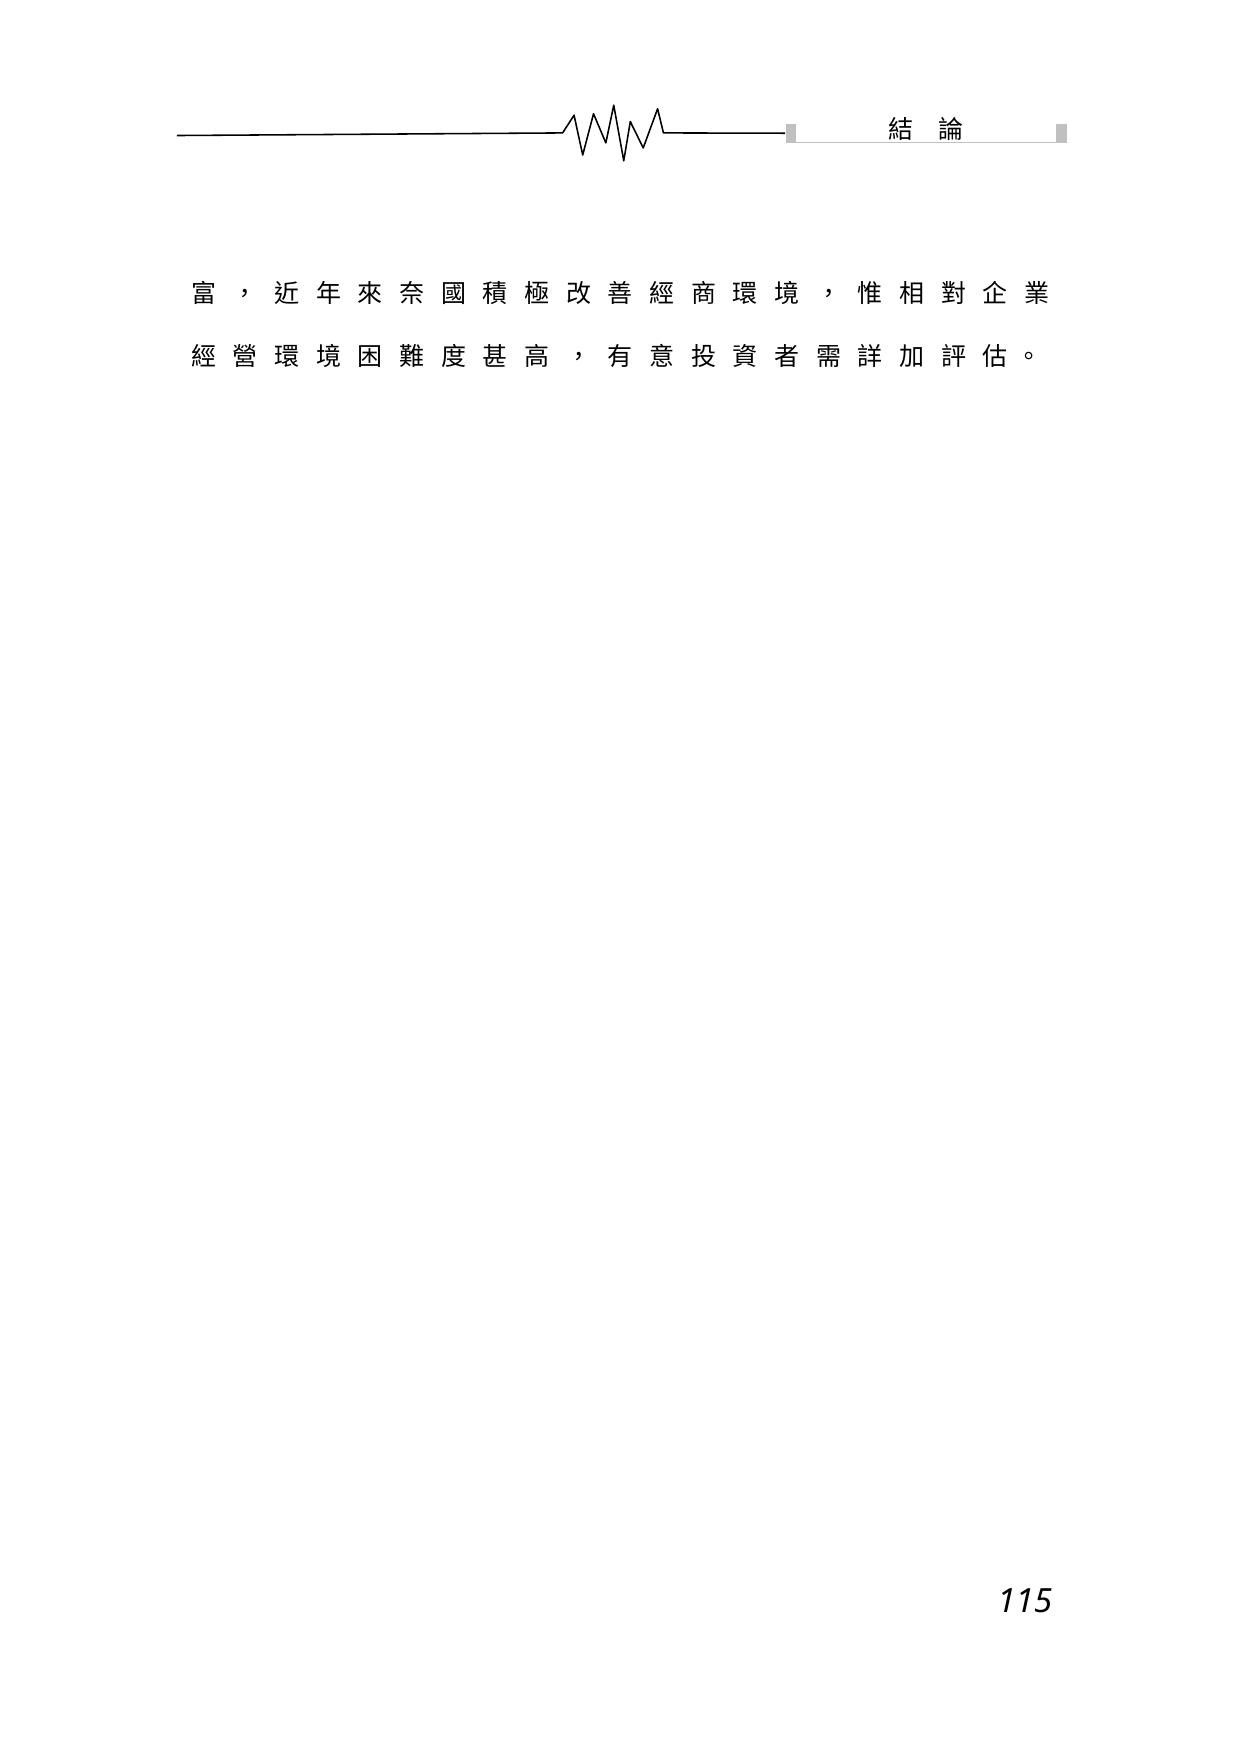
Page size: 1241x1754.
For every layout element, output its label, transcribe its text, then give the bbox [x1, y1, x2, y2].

text 富，近年來奈國積極改善經商環境，惟相對企業經營環境困難度甚高，有意投資者需詳加評估。 [183, 250, 1058, 375]
